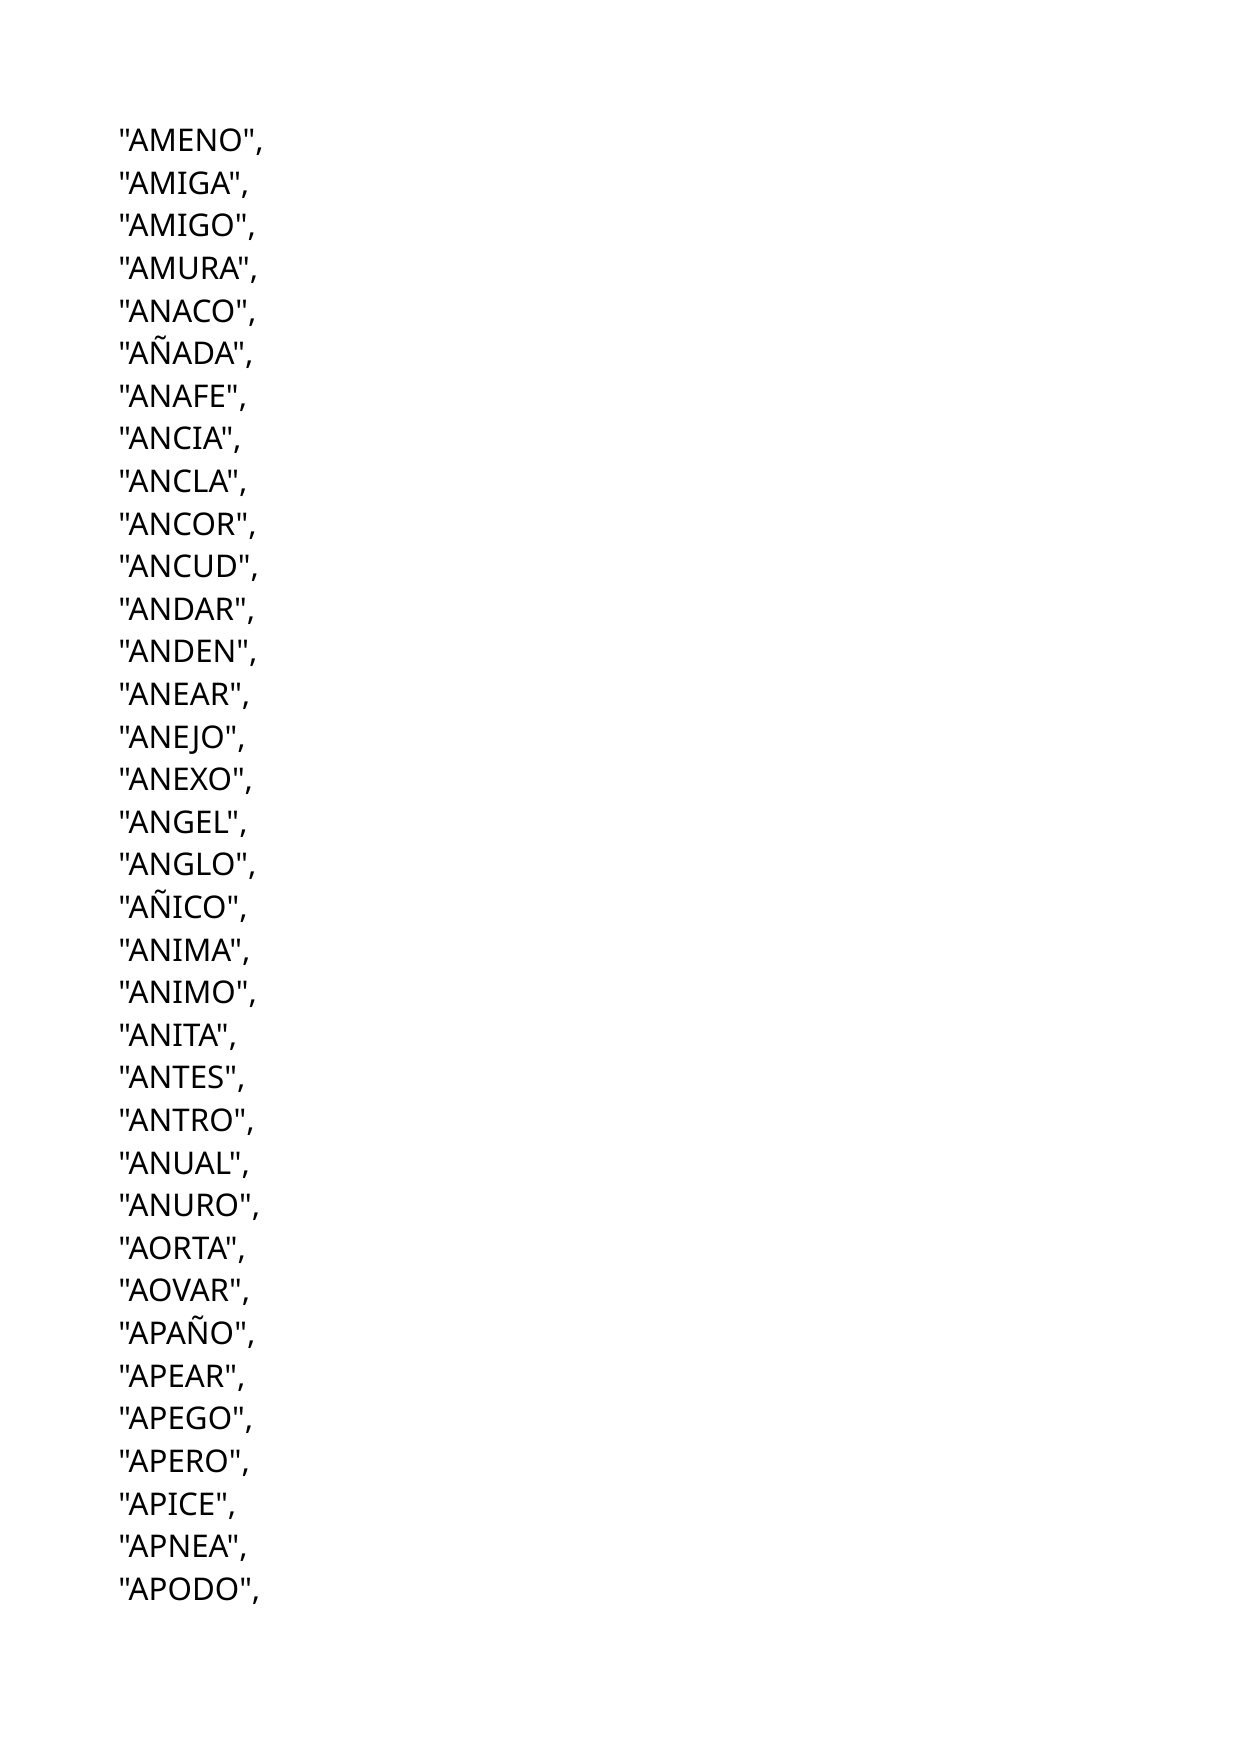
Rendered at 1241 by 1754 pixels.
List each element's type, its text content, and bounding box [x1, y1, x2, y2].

text "AORTA", [118, 1226, 1122, 1268]
text "ANEJO", [118, 714, 1122, 757]
text "ANDEN", [118, 629, 1122, 672]
text "AMENO", [118, 118, 1122, 161]
text "APICE", [118, 1481, 1122, 1524]
text "ANEXO", [118, 757, 1122, 800]
text "ANGLO", [118, 842, 1122, 885]
text "AMURA", [118, 246, 1122, 288]
text "AÑADA", [118, 331, 1122, 374]
text "ANCOR", [118, 502, 1122, 544]
text "ANACO", [118, 288, 1122, 331]
text "APNEA", [118, 1524, 1122, 1567]
text "ANEAR", [118, 672, 1122, 714]
text "ANURO", [118, 1183, 1122, 1226]
text "ANTES", [118, 1055, 1122, 1098]
text "APEAR", [118, 1354, 1122, 1396]
text "ANTRO", [118, 1098, 1122, 1141]
text "ANCLA", [118, 459, 1122, 502]
text "ANITA", [118, 1013, 1122, 1055]
text "ANAFE", [118, 374, 1122, 416]
text "ANCUD", [118, 544, 1122, 587]
text "AÑICO", [118, 885, 1122, 928]
text "ANUAL", [118, 1141, 1122, 1183]
text "ANCIA", [118, 416, 1122, 459]
text "APEGO", [118, 1396, 1122, 1439]
text "APAÑO", [118, 1311, 1122, 1354]
text "ANGEL", [118, 800, 1122, 842]
text "ANIMA", [118, 928, 1122, 970]
text "AOVAR", [118, 1268, 1122, 1311]
text "APERO", [118, 1439, 1122, 1481]
text "ANIMO", [118, 970, 1122, 1013]
text "AMIGA", [118, 161, 1122, 203]
text "AMIGO", [118, 203, 1122, 246]
text "ANDAR", [118, 587, 1122, 629]
text "APODO", [118, 1567, 1122, 1609]
